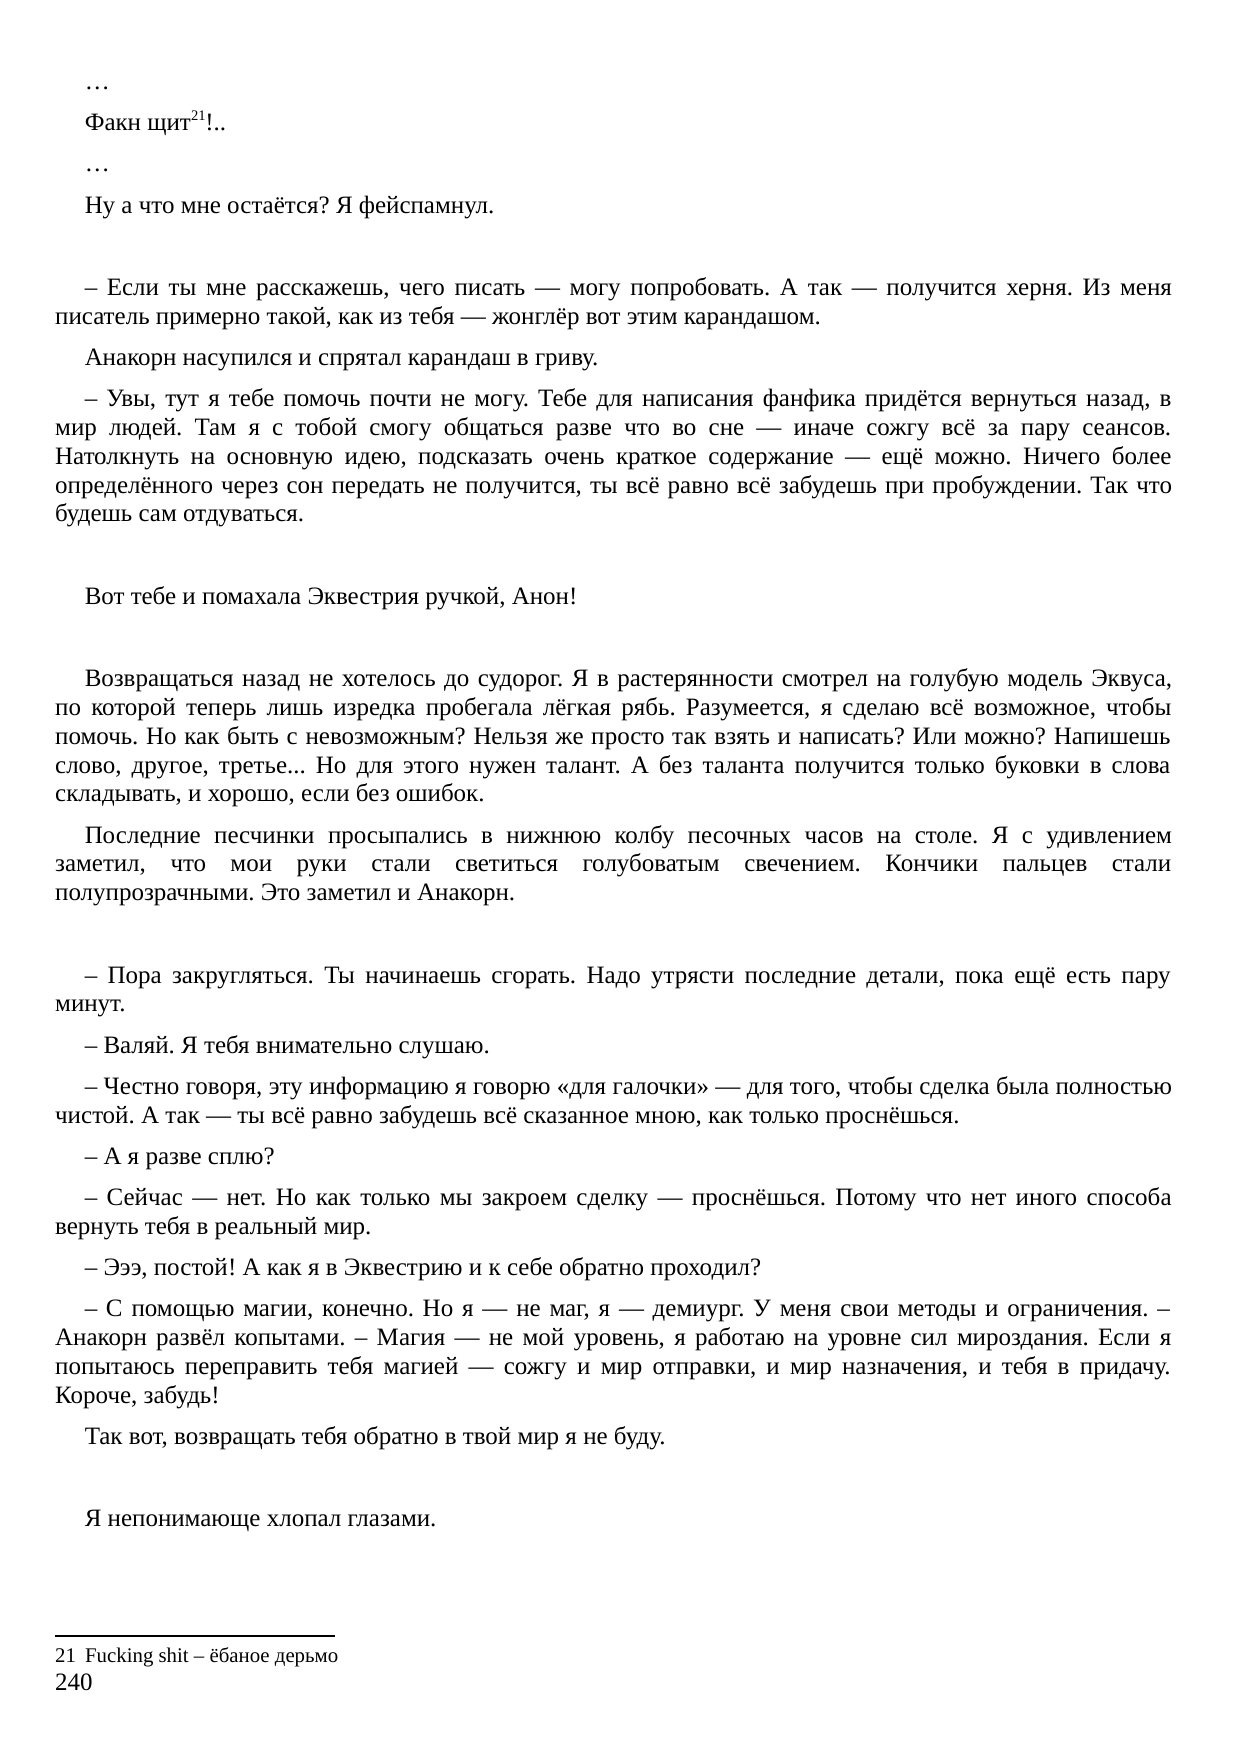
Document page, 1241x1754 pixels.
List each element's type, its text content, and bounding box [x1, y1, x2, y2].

text – Увы, тут я тебе помочь почти не могу. Тебе для написания фанфика придётся вернуться назад, в мир людей. Там я с тобой смогу общаться разве что во сне — иначе сожгу всё за пару сеансов. Натолкнуть на основную идею, подсказать очень краткое содержание — ещё можно. Ничего более определённого через сон передать не получится, ты всё равно всё забудешь при пробуждении. Так что будешь сам отдуваться. [55, 383, 1173, 527]
text … [55, 66, 1173, 95]
text Анакорн насупился и спрятал карандаш в гриву. [55, 342, 1173, 371]
text Я непонимающе хлопал глазами. [55, 1503, 1173, 1532]
text Вот тебе и помахала Эквестрия ручкой, Анон! [55, 581, 1173, 610]
text … [55, 148, 1173, 177]
text Возвращаться назад не хотелось до судорог. Я в растерянности смотрел на голубую модель Эквуса, по которой теперь лишь изредка пробегала лёгкая рябь. Разумеется, я сделаю всё возможное, чтобы помочь. Но как быть с невозможным? Нельзя же просто так взять и написать? Или можно? Напишешь слово, другое, третье... Но для этого нужен талант. А без таланта получится только буковки в слова складывать, и хорошо, если без ошибок. [55, 663, 1173, 807]
text – Честно говоря, эту информацию я говорю «для галочки» — для того, чтобы сделка была полностью чистой. А так — ты всё равно забудешь всё сказанное мною, как только проснёшься. [55, 1071, 1173, 1128]
text – С помощью магии, конечно. Но я — не маг, я — демиург. У меня свои методы и ограничения. – Анакорн развёл копытами. – Магия — не мой уровень, я работаю на уровне сил мироздания. Если я попытаюсь переправить тебя магией — сожгу и мир отправки, и мир назначения, и тебя в придачу. Короче, забудь! [55, 1293, 1173, 1408]
text Последние песчинки просыпались в нижнюю колбу песочных часов на столе. Я с удивлением заметил, что мои руки стали светиться голубоватым свечением. Кончики пальцев стали полупрозрачными. Это заметил и Анакорн. [55, 820, 1173, 906]
text – Эээ, постой! А как я в Эквестрию и к себе обратно проходил? [55, 1252, 1173, 1281]
text – Пора закругляться. Ты начинаешь сгорать. Надо утрясти последние детали, пока ещё есть пару минут. [55, 960, 1173, 1017]
text – Валяй. Я тебя внимательно слушаю. [55, 1030, 1173, 1058]
text – Сейчас — нет. Но как только мы закроем сделку — проснёшься. Потому что нет иного способа вернуть тебя в реальный мир. [55, 1182, 1173, 1240]
text – Если ты мне расскажешь, чего писать — могу попробовать. А так — получится херня. Из меня писатель примерно такой, как из тебя — жонглёр вот этим карандашом. [55, 272, 1173, 330]
text Факн щит!.. [55, 107, 1173, 136]
text Fucking shit – ёбаное дерьмо [55, 1642, 1173, 1667]
text Так вот, возвращать тебя обратно в твой мир я не буду. [55, 1421, 1173, 1450]
text – А я разве сплю? [55, 1141, 1173, 1170]
text Ну а что мне остаётся? Я фейспамнул. [55, 190, 1173, 218]
